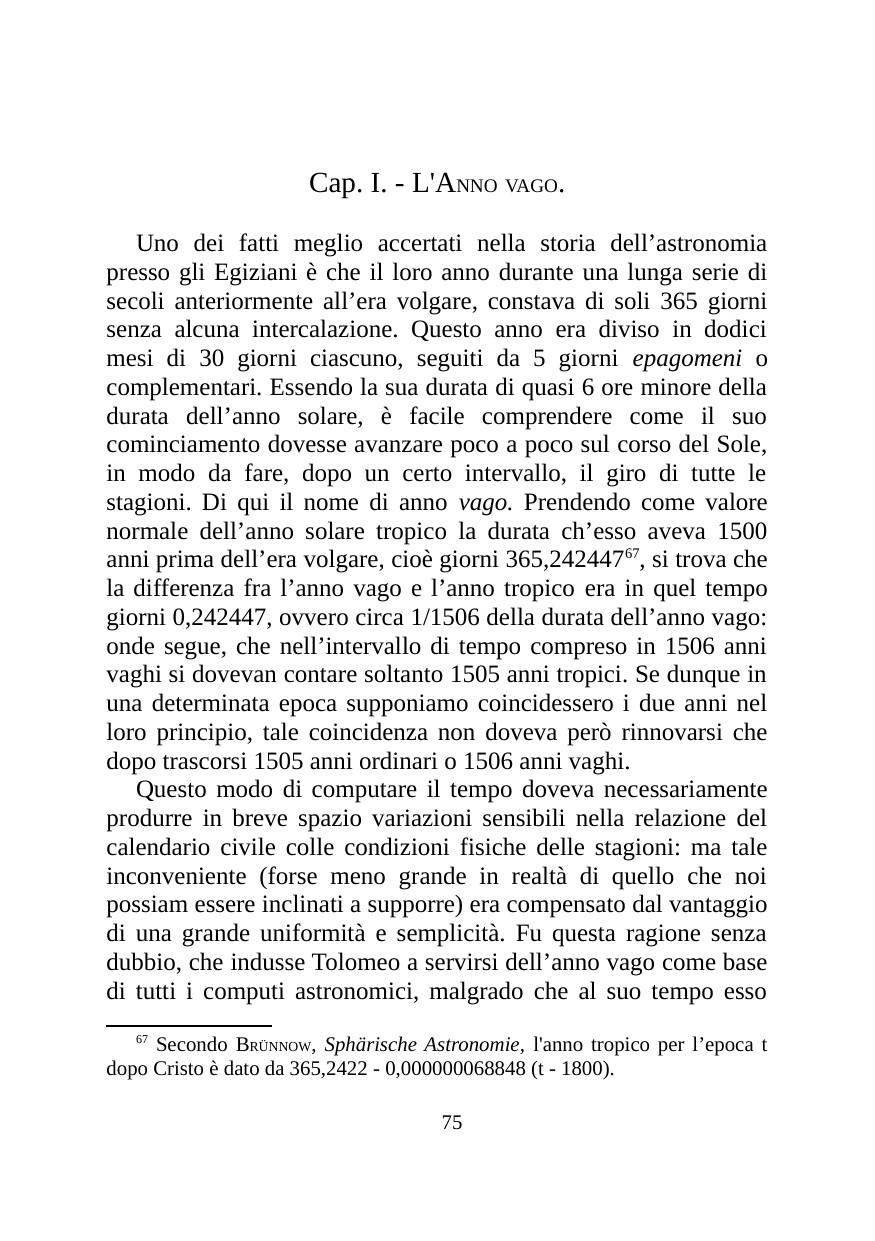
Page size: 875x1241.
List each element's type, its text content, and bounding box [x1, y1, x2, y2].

text Cap. I. - L'Anno vago. [106, 165, 768, 199]
text Uno dei fatti meglio accertati nella storia dell’astronomia presso gli Egiziani è che il loro anno durante una lunga serie di secoli anteriormente all’era volgare, constava di soli 365 giorni senza alcuna intercalazione. Questo anno era diviso in dodici mesi di 30 giorni ciascuno, seguiti da 5 giorni epagomeni o complementari. Essendo la sua durata di quasi 6 ore minore della durata dell’anno solare, è facile comprendere come il suo cominciamento dovesse avanzare poco a poco sul corso del Sole, in modo da fare, dopo un certo intervallo, il giro di tutte le stagioni. Di qui il nome di anno vago. Prendendo come valore normale dell’anno solare tropico la durata ch’esso aveva 1500 anni prima dell’era volgare, cioè giorni 365,242447, si trova che la differenza fra l’anno vago e l’anno tropico era in quel tempo giorni 0,242447, ovvero circa 1/1506 della durata dell’anno vago: onde segue, che nell’intervallo di tempo compreso in 1506 anni vaghi si dovevan contare soltanto 1505 anni tropici. Se dunque in una determinata epoca supponiamo coincidessero i due anni nel loro principio, tale coincidenza non doveva però rinnovarsi che dopo trascorsi 1505 anni ordinari o 1506 anni vaghi. [106, 228, 768, 774]
text Secondo Brünnow, Sphärische Astronomie, l'anno tropico per l’epoca t dopo Cristo è dato da 365,2422 - 0,000000068848 (t - 1800). [106, 1032, 768, 1080]
text Questo modo di computare il tempo doveva necessariamente produrre in breve spazio variazioni sensibili nella relazione del calendario civile colle condizioni fisiche delle stagioni: ma tale inconveniente (forse meno grande in realtà di quello che noi possiam essere inclinati a supporre) era compensato dal vantaggio di una grande uniformità e semplicità. Fu questa ragione senza dubbio, che indusse Tolomeo a servirsi dell’anno vago come base di tutti i computi astronomici, malgrado che al suo tempo esso [106, 774, 768, 1004]
